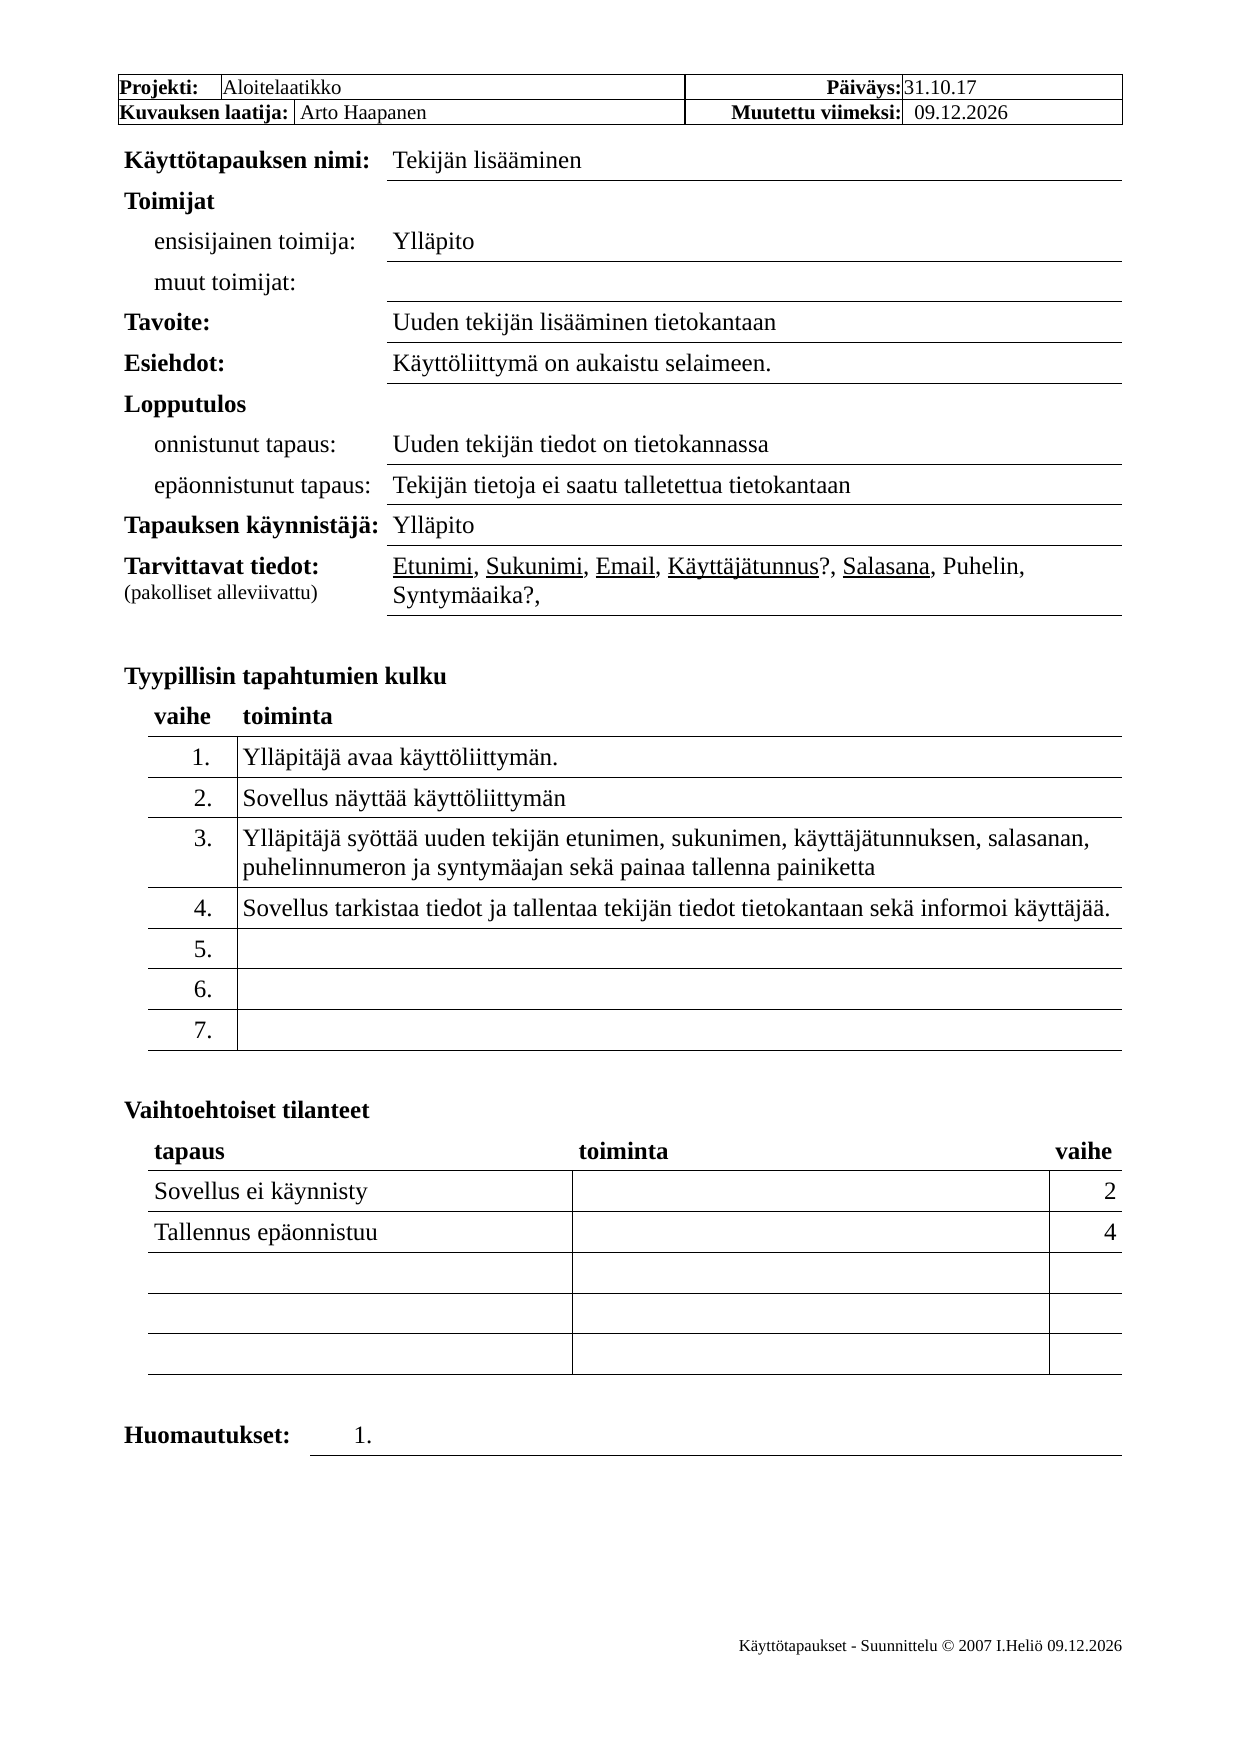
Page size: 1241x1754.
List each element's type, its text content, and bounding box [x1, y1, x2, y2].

table_cell [118, 1170, 148, 1211]
table_cell Lopputulos [118, 383, 1122, 423]
table_cell [148, 888, 237, 927]
table_cell [118, 1252, 148, 1292]
table_cell [118, 928, 148, 968]
table_cell [1050, 1253, 1122, 1292]
table_cell [118, 817, 148, 887]
table_cell [118, 615, 1122, 655]
table_cell [118, 1211, 148, 1252]
table_cell Tarvittavat tiedot: (pakolliset alleviivattu) [118, 545, 387, 614]
table_cell [148, 1334, 572, 1374]
table_cell [118, 968, 148, 1009]
table_cell [148, 818, 237, 887]
table_cell [238, 929, 1122, 968]
table_header Käyttötapauksen nimi: [118, 139, 387, 179]
table_cell Tavoite: [118, 301, 387, 342]
table_cell 4 [1050, 1212, 1122, 1252]
table_cell Sovellus näyttää käyttöliittymän [238, 778, 1122, 817]
table_cell Sovellus tarkistaa tiedot ja tallentaa tekijän tiedot tietokantaan sekä informoi käyttäjää. [238, 888, 1122, 927]
table_cell [573, 1171, 1049, 1211]
table_cell Uuden tekijän lisääminen tietokantaan [387, 302, 1122, 342]
table_cell [148, 737, 237, 776]
table_cell [118, 220, 148, 261]
table_cell [118, 1293, 148, 1333]
table_cell [148, 1253, 572, 1292]
table_cell [1050, 1334, 1122, 1374]
table_cell Sovellus ei käynnisty [148, 1171, 572, 1211]
table_cell [148, 969, 237, 1009]
table_cell [573, 1294, 1049, 1333]
table_cell [573, 1253, 1049, 1292]
table_cell muut toimijat: [148, 261, 387, 301]
table_cell [118, 696, 148, 736]
table_cell Toimijat [118, 180, 1122, 220]
table_cell vaihe [148, 696, 237, 736]
table_cell [148, 929, 237, 968]
table_cell [118, 1333, 148, 1374]
table_cell toiminta [573, 1130, 1049, 1170]
table_cell toiminta [237, 696, 1122, 736]
table_cell Etunimi, Sukunimi, Email, Käyttäjätunnus?, Salasana, Puhelin, Syntymäaika?, [387, 546, 1122, 614]
table_cell 2 [1050, 1171, 1122, 1211]
table_cell [118, 1130, 148, 1170]
table_cell Ylläpito [387, 220, 1122, 261]
table_cell [310, 1415, 1122, 1455]
table_cell [118, 464, 148, 504]
table_cell [148, 1294, 572, 1333]
table_cell [238, 969, 1122, 1009]
table_cell Ylläpitäjä avaa käyttöliittymän. [238, 737, 1122, 776]
table_cell epäonnistunut tapaus: [148, 464, 387, 504]
table_cell [118, 424, 148, 464]
table_cell [238, 1010, 1122, 1049]
table_cell ensisijainen toimija: [148, 220, 387, 261]
table_cell Käyttöliittymä on aukaistu selaimeen. [387, 343, 1122, 383]
table_cell [118, 1374, 1122, 1414]
table_cell Esiehdot: [118, 342, 387, 383]
table_header Tekijän lisääminen [387, 139, 1122, 179]
table_cell [387, 262, 1122, 301]
table_cell onnistunut tapaus: [148, 424, 387, 464]
table_cell [148, 1010, 237, 1049]
table_cell Tapauksen käynnistäjä: [118, 504, 387, 545]
table_cell tapaus [148, 1130, 573, 1170]
table_cell Uuden tekijän tiedot on tietokannassa [387, 424, 1122, 464]
table_cell [118, 261, 148, 301]
table_cell Ylläpitäjä syöttää uuden tekijän etunimen, sukunimen, käyttäjätunnuksen, salasanan, puhelinnumeron ja syntymäajan sekä painaa tallenna painiketta [238, 818, 1122, 887]
table_cell [118, 887, 148, 927]
table_cell [118, 1009, 148, 1049]
table_cell [118, 776, 148, 817]
table_cell Tyypillisin tapahtumien kulku [118, 655, 1122, 696]
table_cell Ylläpito [387, 505, 1122, 545]
table_cell [573, 1334, 1049, 1374]
table_cell Huomautukset: [118, 1415, 310, 1455]
table_cell [1050, 1294, 1122, 1333]
table_cell vaihe [1049, 1130, 1122, 1170]
table_cell [573, 1212, 1049, 1252]
table_cell Tallennus epäonnistuu [148, 1212, 572, 1252]
table_cell [148, 778, 237, 817]
table_cell Tekijän tietoja ei saatu talletettua tietokantaan [387, 465, 1122, 504]
table_cell [118, 736, 148, 776]
table_cell Vaihtoehtoiset tilanteet [118, 1050, 1122, 1130]
